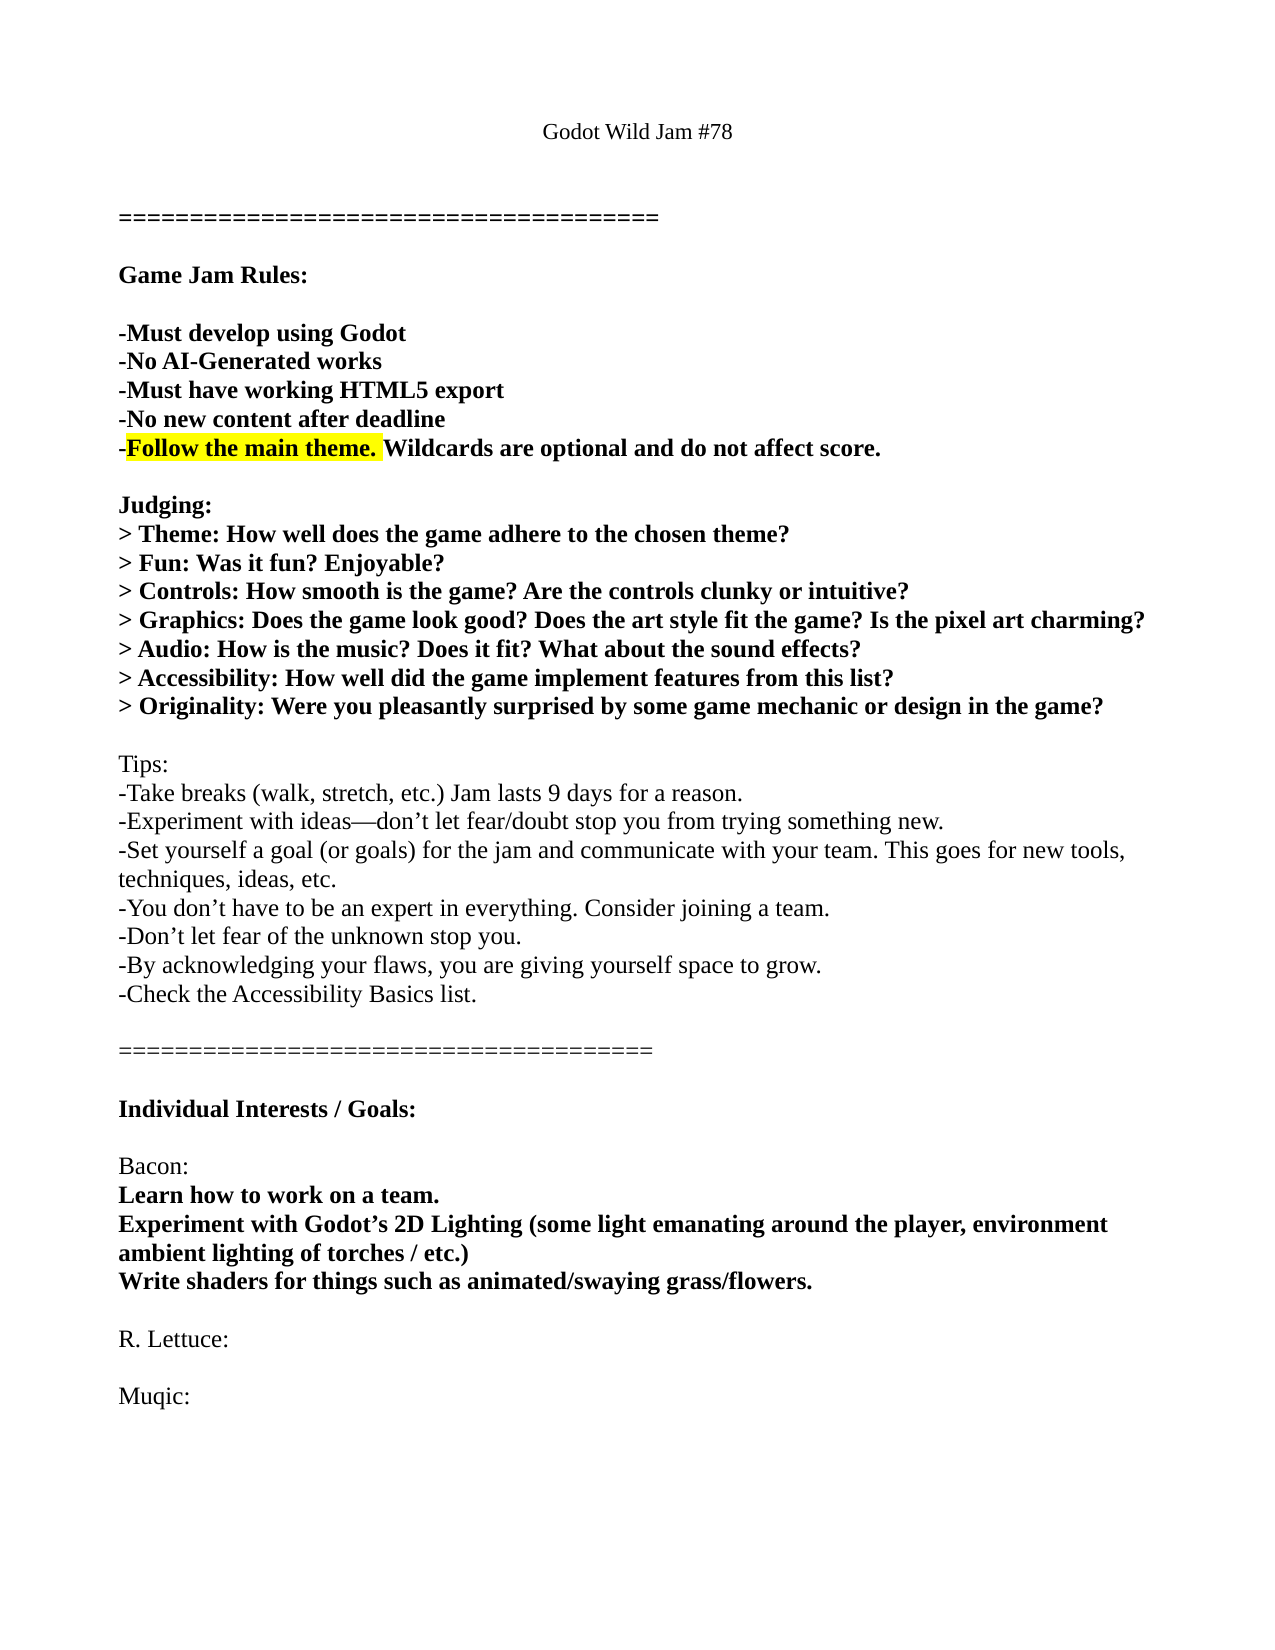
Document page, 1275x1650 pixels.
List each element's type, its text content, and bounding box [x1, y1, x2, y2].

text ====================================== [118, 1036, 1157, 1065]
text -Set yourself a goal (or goals) for the jam and communicate with your team. This goes for new tools, techniques, ideas, etc. [118, 835, 1157, 893]
text Tips: [118, 749, 1157, 778]
text -You don’t have to be an expert in everything. Consider joining a team. [118, 893, 1157, 921]
text > Controls: How smooth is the game? Are the controls clunky or intuitive? [118, 576, 1157, 605]
text Write shaders for things such as animated/swaying grass/flowers. [118, 1266, 1157, 1295]
text Judging: [118, 490, 1157, 519]
text -Must have working HTML5 export [118, 375, 1157, 404]
text -Experiment with ideas—don’t let fear/doubt stop you from trying something new. [118, 806, 1157, 835]
text > Graphics: Does the game look good? Does the art style fit the game? Is the pixel art charming? [118, 605, 1157, 634]
text Individual Interests / Goals: [118, 1094, 1157, 1123]
text -By acknowledging your flaws, you are giving yourself space to grow. [118, 950, 1157, 979]
text > Fun: Was it fun? Enjoyable? [118, 548, 1157, 576]
text -No new content after deadline [118, 404, 1157, 433]
text > Accessibility: How well did the game implement features from this list? [118, 663, 1157, 691]
text R. Lettuce: [118, 1324, 1157, 1353]
text > Originality: Were you pleasantly surprised by some game mechanic or design in the game? [118, 691, 1157, 720]
text -Don’t let fear of the unknown stop you. [118, 921, 1157, 950]
text -Must develop using Godot [118, 318, 1157, 346]
text -Follow the main theme. Wildcards are optional and do not affect score. [118, 433, 1157, 461]
text Bacon: [118, 1151, 1157, 1180]
text > Audio: How is the music? Does it fit? What about the sound effects? [118, 634, 1157, 663]
text -No AI-Generated works [118, 346, 1157, 375]
text Experiment with Godot’s 2D Lighting (some light emanating around the player, environment ambient lighting of torches / etc.) [118, 1209, 1157, 1266]
text > Theme: How well does the game adhere to the chosen theme? [118, 519, 1157, 548]
text -Check the Accessibility Basics list. [118, 979, 1157, 1008]
text ====================================== [118, 203, 1157, 231]
text Game Jam Rules: [118, 260, 1157, 289]
text Muqic: [118, 1381, 1157, 1410]
text -Take breaks (walk, stretch, etc.) Jam lasts 9 days for a reason. [118, 778, 1157, 806]
text Learn how to work on a team. [118, 1180, 1157, 1209]
